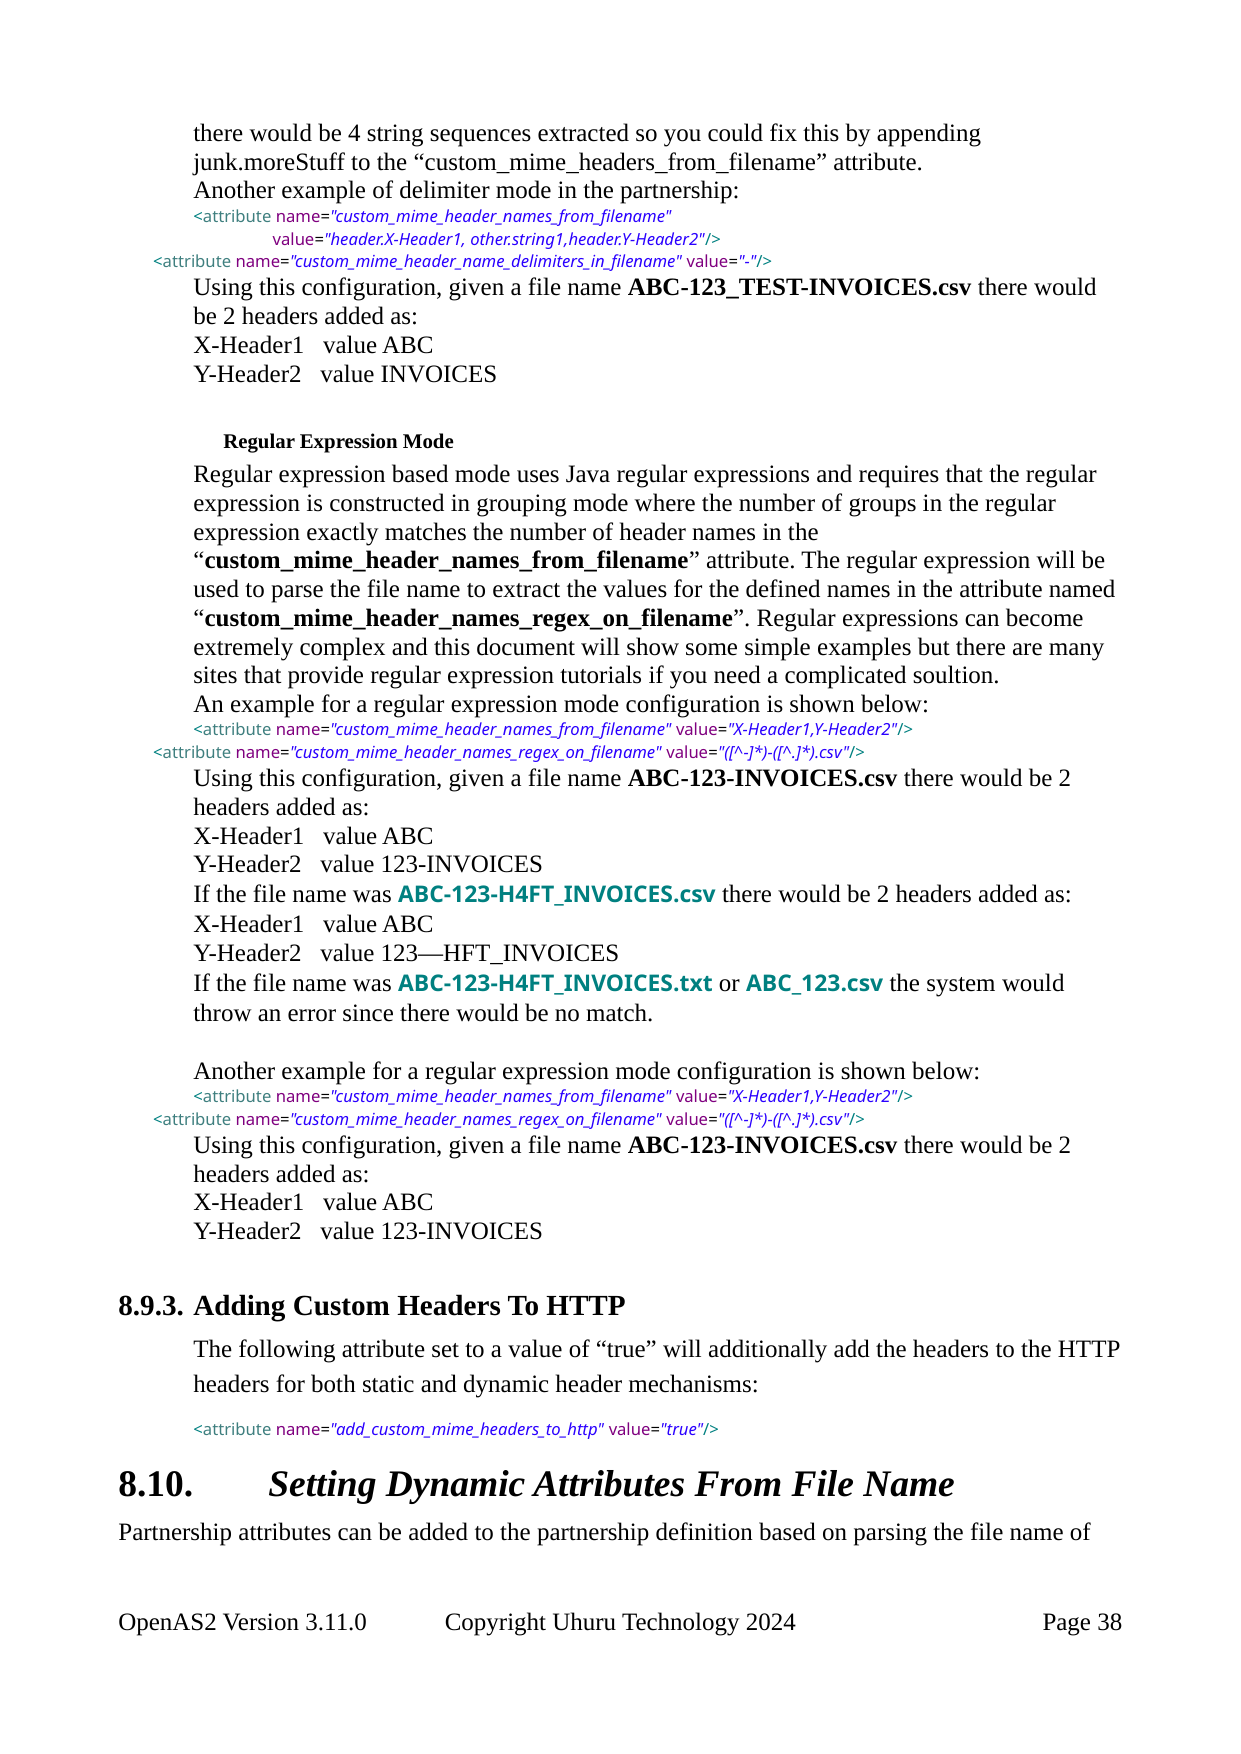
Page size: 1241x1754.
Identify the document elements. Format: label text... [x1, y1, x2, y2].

text The following attribute set to a value of “true” will additionally add the headers to the HTTP headers for both static and dynamic header mechanisms: [193, 1334, 1122, 1397]
text <attribute name="custom_mime_header_names_from_filename" value="X-Header1,Y-Header2"/> [193, 1084, 1122, 1107]
text If the file name was ABC-123-H4FT_INVOICES.csv there would be 2 headers added as: X-Header1 value ABC Y-Header2 value 123—HFT_INVOICES [193, 878, 1122, 967]
subtitle Setting Dynamic Attributes From File Name [118, 1461, 1122, 1504]
text Another example for a regular expression mode configuration is shown below: [193, 1056, 1122, 1084]
text <attribute name="custom_mime_header_name_delimiters_in_filename" value="-"/> [118, 250, 1122, 272]
subtitle Regular Expression Mode [118, 429, 1122, 453]
text Another example of delimiter mode in the partnership: [193, 176, 1122, 204]
text Using this configuration, given a file name ABC-123-INVOICES.csv there would be 2 headers added as: X-Header1 value ABC Y-Header2 value 123-INVOICES [193, 1130, 1122, 1245]
text If the file name was ABC-123-H4FT_INVOICES.txt or ABC_123.csv the system would throw an error since there would be no match. [193, 967, 1122, 1027]
text <attribute name="custom_mime_header_names_from_filename" [193, 204, 1122, 227]
text Partnership attributes can be added to the partnership definition based on parsing the file name of [118, 1517, 1122, 1546]
text there would be 4 string sequences extracted so you could fix this by appending junk.moreStuff to the “custom_mime_headers_from_filename” attribute. [193, 118, 1122, 176]
text <attribute name="custom_mime_header_names_regex_on_filename" value="([^-]*)-([^.]*).csv"/> [118, 1107, 1122, 1130]
text Regular expression based mode uses Java regular expressions and requires that the regular expression is constructed in grouping mode where the number of groups in the regular expression exactly matches the number of header names in the “custom_mime_header_names_from_filename” attribute. The regular expression will be used to parse the file name to extract the values for the defined names in the attribute named “custom_mime_header_names_regex_on_filename”. Regular expressions can become extremely complex and this document will show some simple examples but there are many sites that provide regular expression tutorials if you need a complicated soultion. [193, 459, 1122, 689]
text value="header.X-Header1, other.string1,header.Y-Header2"/> [193, 227, 1122, 250]
text <attribute name="add_custom_mime_headers_to_http" value="true"/> [193, 1418, 1122, 1441]
text Using this configuration, given a file name ABC-123-INVOICES.csv there would be 2 headers added as: X-Header1 value ABC Y-Header2 value 123-INVOICES [193, 763, 1122, 878]
text <attribute name="custom_mime_header_names_regex_on_filename" value="([^-]*)-([^.]*).csv"/> [118, 741, 1122, 763]
text An example for a regular expression mode configuration is shown below: [193, 689, 1122, 718]
text <attribute name="custom_mime_header_names_from_filename" value="X-Header1,Y-Header2"/> [193, 718, 1122, 741]
text Using this configuration, given a file name ABC-123_TEST-INVOICES.csv there would be 2 headers added as: X-Header1 value ABC Y-Header2 value INVOICES [193, 272, 1122, 387]
subtitle Adding Custom Headers To HTTP [118, 1288, 1122, 1322]
